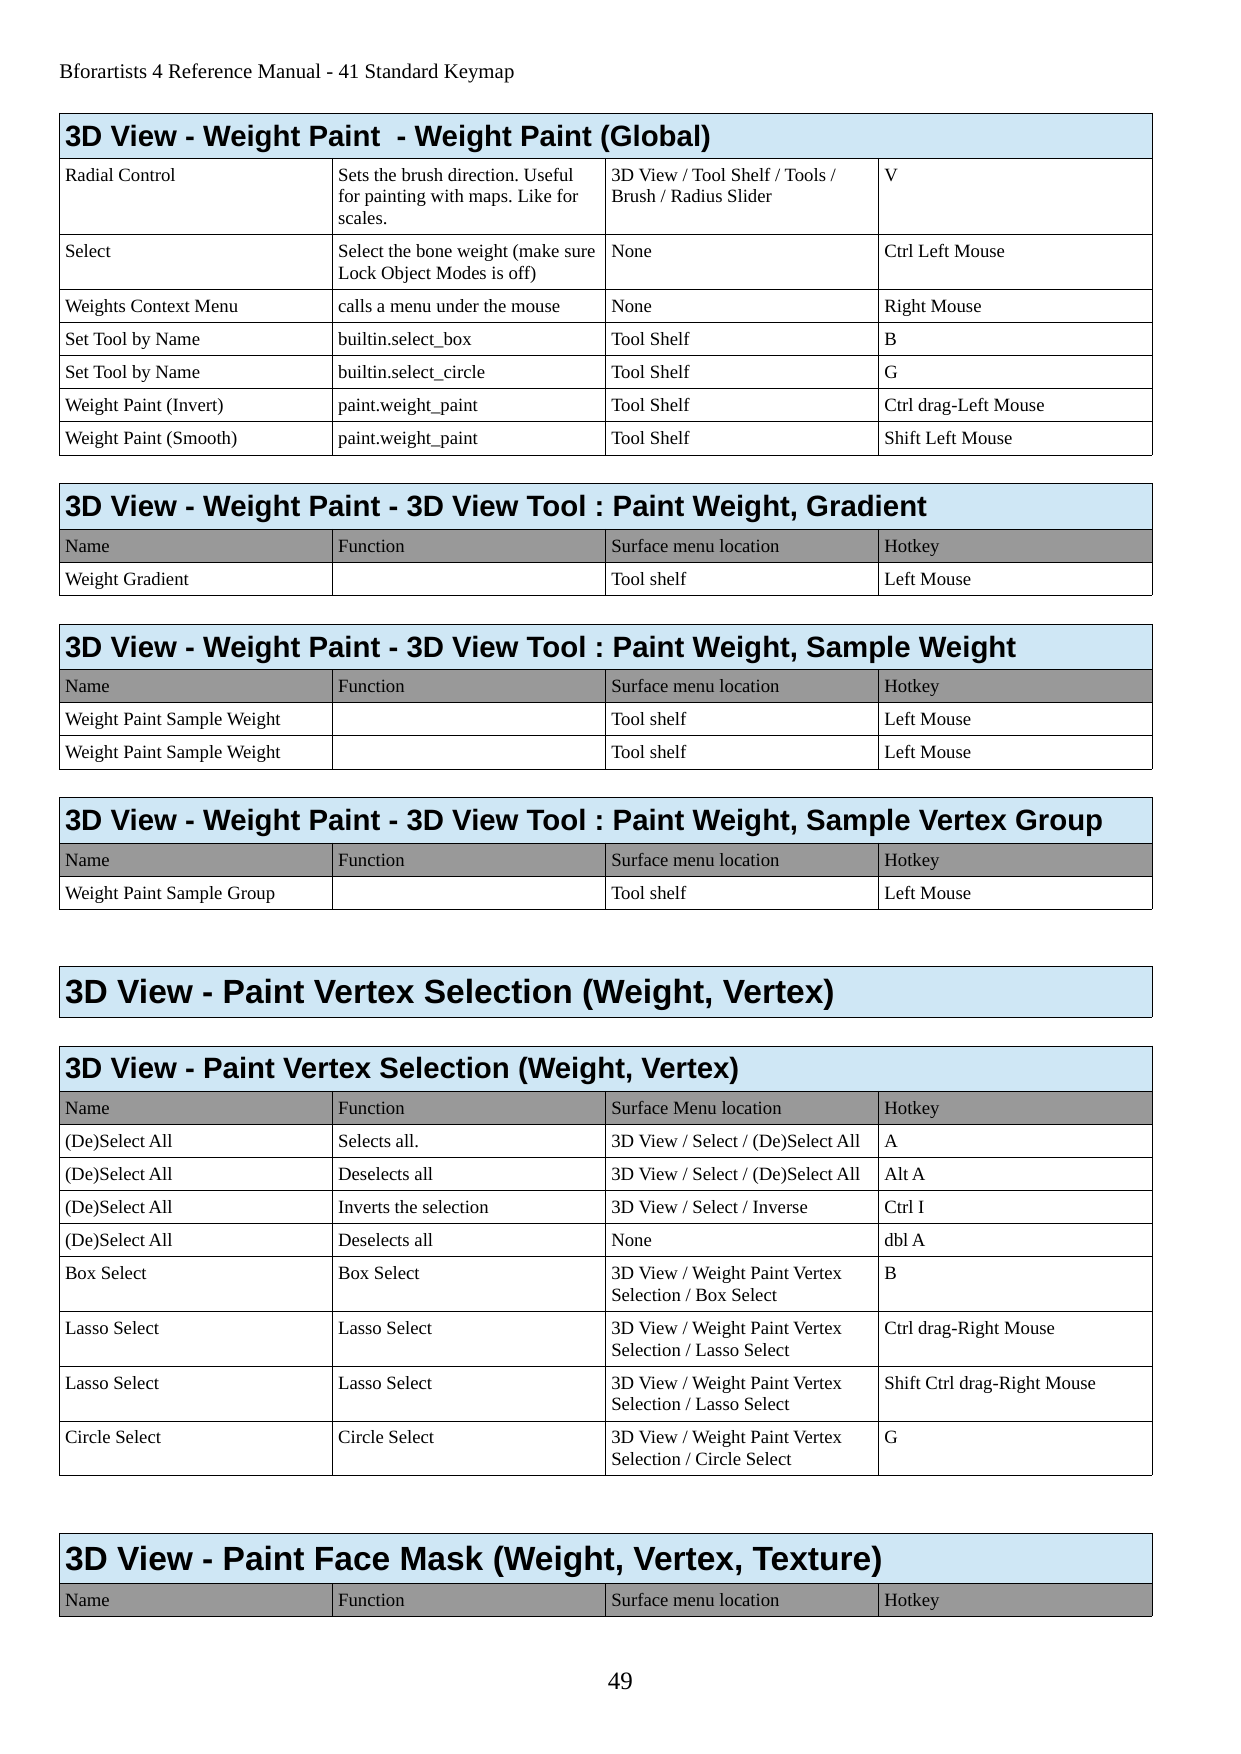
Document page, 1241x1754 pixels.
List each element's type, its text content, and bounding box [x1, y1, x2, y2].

table_cell builtin.select_box [333, 323, 605, 355]
table_cell dbl A [879, 1224, 1152, 1256]
table_cell Function [333, 844, 605, 876]
table_cell Tool Shelf [606, 422, 878, 454]
table_cell Surface menu location [606, 670, 878, 702]
table_cell Left Mouse [879, 703, 1152, 735]
table_cell Weight Paint (Invert) [60, 389, 332, 421]
table_header 3D View - Paint Vertex Selection (Weight, Vertex) [60, 967, 1152, 1017]
table_header 3D View - Paint Face Mask (Weight, Vertex, Texture) [60, 1534, 1152, 1583]
table_cell [333, 703, 605, 735]
table_cell Weights Context Menu [60, 290, 332, 322]
table_cell 3D View / Select / (De)Select All [606, 1125, 878, 1157]
table_cell [333, 877, 605, 909]
table_cell Box Select [60, 1257, 332, 1311]
table_cell G [879, 356, 1152, 388]
table_header 3D View - Weight Paint - 3D View Tool : Paint Weight, Sample Vertex Group [60, 798, 1152, 843]
table_cell Inverts the selection [333, 1191, 605, 1223]
table_cell builtin.select_circle [333, 356, 605, 388]
table_cell Tool shelf [606, 736, 878, 768]
table_cell Circle Select [333, 1422, 605, 1475]
table_cell Function [333, 670, 605, 702]
table_cell V [879, 159, 1152, 234]
table_cell Select [60, 235, 332, 289]
table_cell Weight Paint Sample Group [60, 877, 332, 909]
table_cell Ctrl Left Mouse [879, 235, 1152, 289]
table_cell Weight Paint Sample Weight [60, 736, 332, 768]
table_cell Function [333, 1584, 605, 1616]
table_cell Shift Left Mouse [879, 422, 1152, 454]
table_cell Surface menu location [606, 844, 878, 876]
table_cell Hotkey [879, 530, 1152, 562]
table_cell 3D View / Weight Paint Vertex Selection / Box Select [606, 1257, 878, 1311]
table_cell None [606, 290, 878, 322]
table_cell [333, 736, 605, 768]
table_cell 3D View / Weight Paint Vertex Selection / Lasso Select [606, 1367, 878, 1421]
table_cell Tool shelf [606, 563, 878, 595]
table_cell G [879, 1422, 1152, 1475]
table_cell paint.weight_paint [333, 389, 605, 421]
table_cell Function [333, 530, 605, 562]
table_cell Radial Control [60, 159, 332, 234]
table_cell calls a menu under the mouse [333, 290, 605, 322]
table_header 3D View - Weight Paint - Weight Paint (Global) [60, 114, 1152, 158]
table_cell Set Tool by Name [60, 323, 332, 355]
table_cell (De)Select All [60, 1125, 332, 1157]
table_cell (De)Select All [60, 1191, 332, 1223]
table_cell Right Mouse [879, 290, 1152, 322]
table_cell Lasso Select [60, 1367, 332, 1421]
table_cell Weight Paint (Smooth) [60, 422, 332, 454]
table_cell Name [60, 670, 332, 702]
table_cell Ctrl drag-Right Mouse [879, 1312, 1152, 1366]
table_cell Lasso Select [60, 1312, 332, 1366]
table_cell Circle Select [60, 1422, 332, 1475]
table_cell B [879, 323, 1152, 355]
table_cell Alt A [879, 1158, 1152, 1190]
table_header 3D View - Paint Vertex Selection (Weight, Vertex) [60, 1047, 1152, 1091]
table_cell Deselects all [333, 1224, 605, 1256]
table_cell Name [60, 844, 332, 876]
table_cell Hotkey [879, 670, 1152, 702]
table_cell Hotkey [879, 1584, 1152, 1616]
table_cell Weight Paint Sample Weight [60, 703, 332, 735]
table_cell (De)Select All [60, 1224, 332, 1256]
table_cell Surface menu location [606, 1584, 878, 1616]
table_cell Name [60, 1584, 332, 1616]
table_cell [333, 563, 605, 595]
table_cell Set Tool by Name [60, 356, 332, 388]
table_cell (De)Select All [60, 1158, 332, 1190]
table_cell Ctrl drag-Left Mouse [879, 389, 1152, 421]
table_cell A [879, 1125, 1152, 1157]
table_cell 3D View / Select / Inverse [606, 1191, 878, 1223]
table_cell 3D View / Tool Shelf / Tools / Brush / Radius Slider [606, 159, 878, 234]
table_cell Lasso Select [333, 1367, 605, 1421]
table_cell Function [333, 1092, 605, 1124]
table_cell Shift Ctrl drag-Right Mouse [879, 1367, 1152, 1421]
table_cell None [606, 1224, 878, 1256]
table_cell Sets the brush direction. Useful for painting with maps. Like for scales. [333, 159, 605, 234]
table_cell Hotkey [879, 1092, 1152, 1124]
table_cell Selects all. [333, 1125, 605, 1157]
table_cell Surface Menu location [606, 1092, 878, 1124]
table_cell Lasso Select [333, 1312, 605, 1366]
table_cell Box Select [333, 1257, 605, 1311]
table_cell Left Mouse [879, 563, 1152, 595]
table_cell Hotkey [879, 844, 1152, 876]
table_cell Select the bone weight (make sure Lock Object Modes is off) [333, 235, 605, 289]
table_cell Tool shelf [606, 877, 878, 909]
table_header 3D View - Weight Paint - 3D View Tool : Paint Weight, Sample Weight [60, 625, 1152, 669]
table_cell Tool Shelf [606, 323, 878, 355]
table_cell 3D View / Select / (De)Select All [606, 1158, 878, 1190]
table_cell Surface menu location [606, 530, 878, 562]
table_cell None [606, 235, 878, 289]
table_cell paint.weight_paint [333, 422, 605, 454]
table_cell Name [60, 1092, 332, 1124]
table_cell Left Mouse [879, 736, 1152, 768]
table_cell Ctrl I [879, 1191, 1152, 1223]
table_cell B [879, 1257, 1152, 1311]
table_cell Tool shelf [606, 703, 878, 735]
table_cell Weight Gradient [60, 563, 332, 595]
table_cell Left Mouse [879, 877, 1152, 909]
table_header 3D View - Weight Paint - 3D View Tool : Paint Weight, Gradient [60, 484, 1152, 529]
table_cell 3D View / Weight Paint Vertex Selection / Lasso Select [606, 1312, 878, 1366]
table_cell Tool Shelf [606, 356, 878, 388]
table_cell Tool Shelf [606, 389, 878, 421]
table_cell Name [60, 530, 332, 562]
table_cell 3D View / Weight Paint Vertex Selection / Circle Select [606, 1422, 878, 1475]
table_cell Deselects all [333, 1158, 605, 1190]
